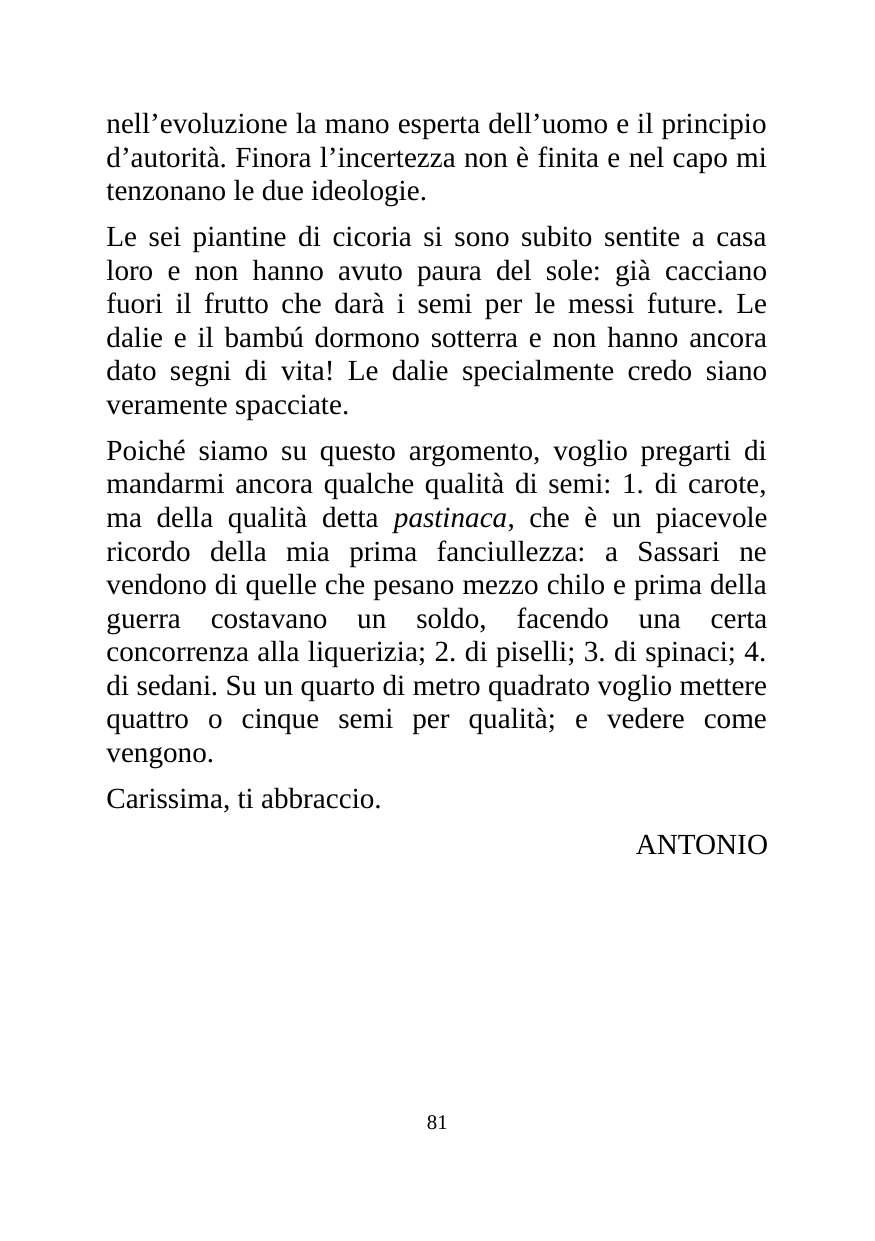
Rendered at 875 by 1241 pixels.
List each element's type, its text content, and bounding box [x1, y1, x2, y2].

text Poiché siamo su questo argomento, voglio pregarti di mandarmi ancora qualche qualità di semi: 1. di carote, ma della qualità detta pastinaca, che è un piacevole ricordo della mia prima fanciullezza: a Sassari ne vendono di quelle che pesano mezzo chilo e prima della guerra costavano un soldo, facendo una certa concorrenza alla liquerizia; 2. di piselli; 3. di spinaci; 4. di sedani. Su un quarto di metro quadrato voglio mettere quattro o cinque semi per qualità; e vedere come vengono. [106, 433, 768, 768]
text ANTONIO [106, 827, 768, 861]
text Le sei piantine di cicoria si sono subito sentite a casa loro e non hanno avuto paura del sole: già cacciano fuori il frutto che darà i semi per le messi future. Le dalie e il bambú dormono sotterra e non hanno ancora dato segni di vita! Le dalie specialmente credo siano veramente spacciate. [106, 219, 768, 421]
text Carissima, ti abbraccio. [106, 781, 768, 814]
text nell’evoluzione la mano esperta dell’uomo e il principio d’autorità. Finora l’incertezza non è finita e nel capo mi tenzonano le due ideologie. [106, 106, 768, 207]
